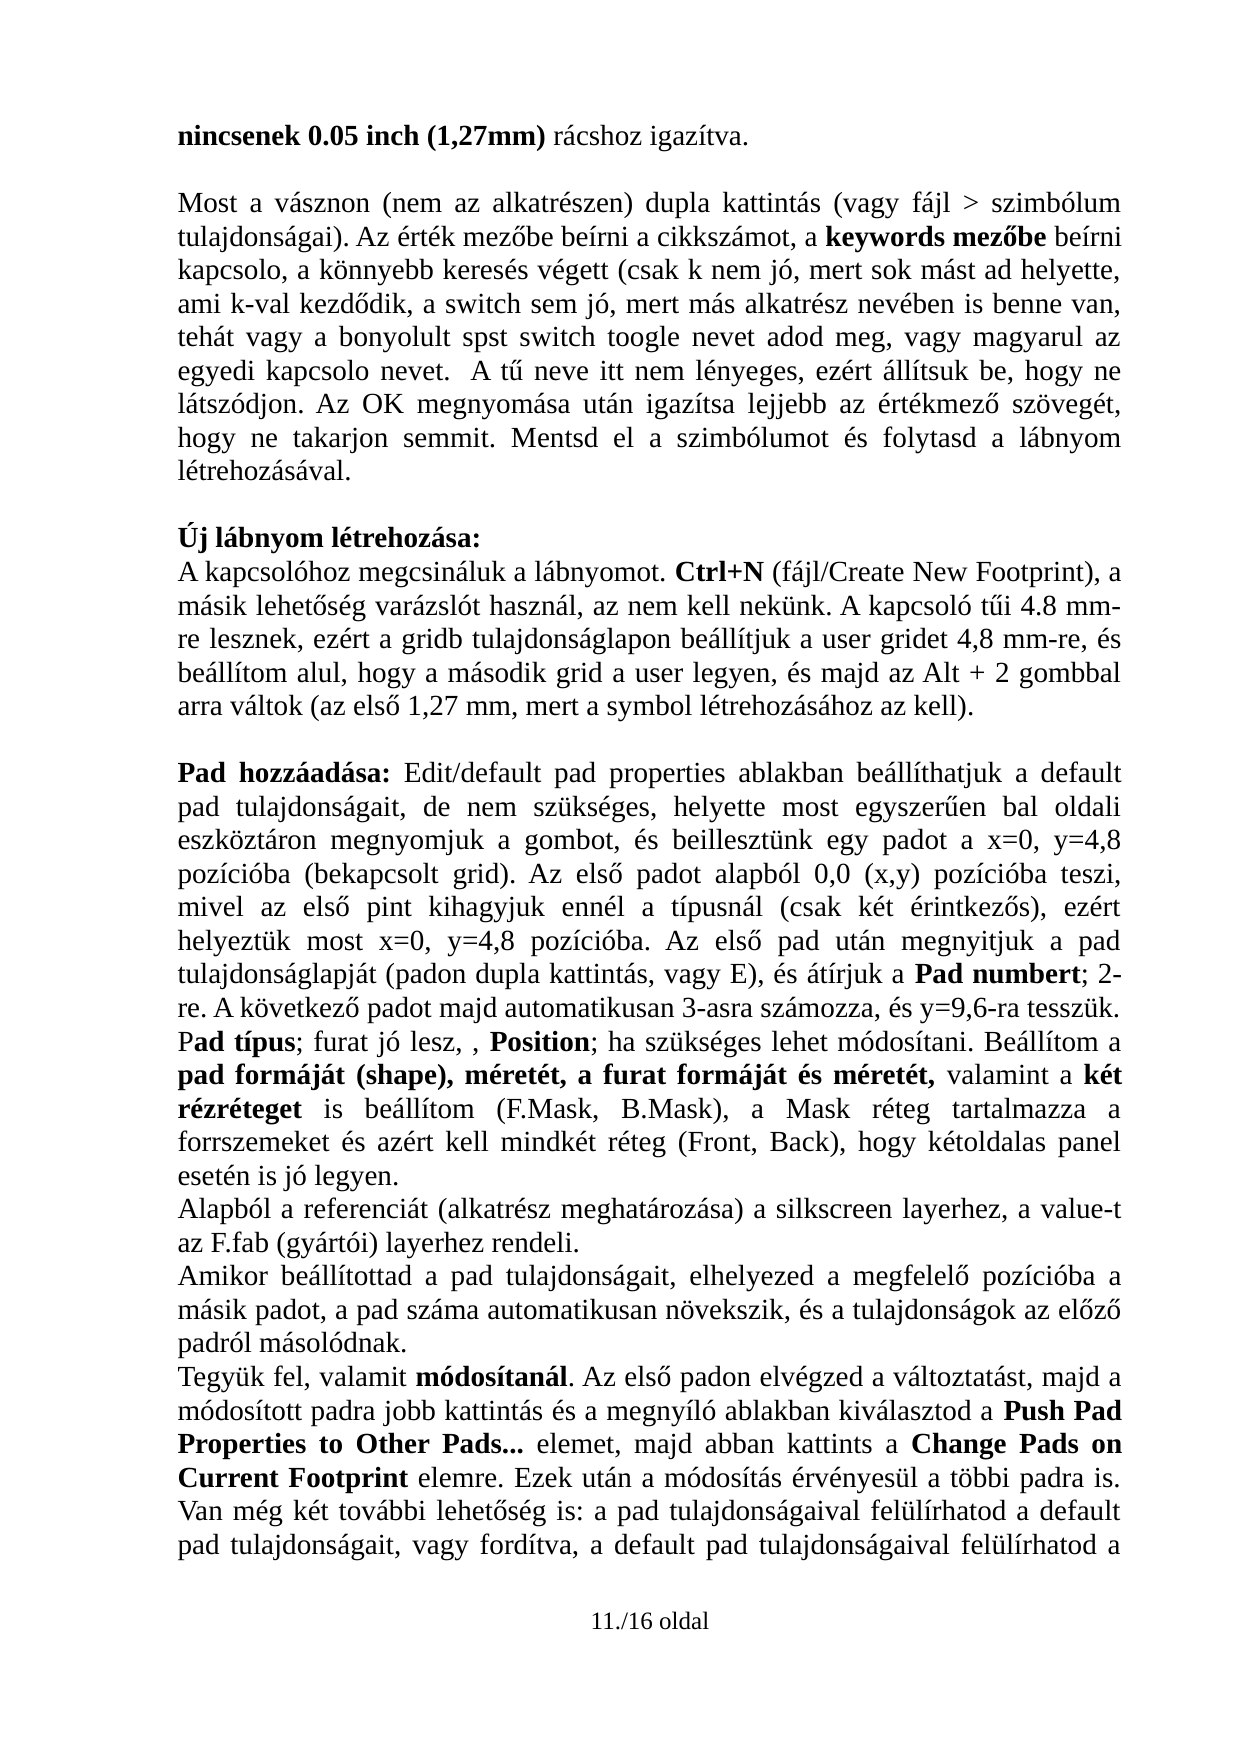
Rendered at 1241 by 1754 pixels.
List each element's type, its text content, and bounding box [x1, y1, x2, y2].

text Alapból a referenciát (alkatrész meghatározása) a silkscreen layerhez, a value-t az F.fab (gyártói) layerhez rendeli. [177, 1191, 1122, 1258]
text Most a vásznon (nem az alkatrészen) dupla kattintás (vagy fájl > szimbólum tulajdonságai). Az érték mezőbe beírni a cikkszámot, a keywords mezőbe beírni kapcsolo, a könnyebb keresés végett (csak k nem jó, mert sok mást ad helyette, ami k-val kezdődik, a switch sem jó, mert más alkatrész nevében is benne van, tehát vagy a bonyolult spst switch toogle nevet adod meg, vagy magyarul az egyedi kapcsolo nevet. A tű neve itt nem lényeges, ezért állítsuk be, hogy ne látszódjon. Az OK megnyomása után igazítsa lejjebb az értékmező szövegét, hogy ne takarjon semmit. Mentsd el a szimbólumot és folytasd a lábnyom létrehozásával. [177, 185, 1122, 487]
text A kapcsolóhoz megcsináluk a lábnyomot. Ctrl+N (fájl/Create New Footprint), a másik lehetőség varázslót használ, az nem kell nekünk. A kapcsoló tűi 4.8 mm-re lesznek, ezért a gridb tulajdonságlapon beállítjuk a user gridet 4,8 mm-re, és beállítom alul, hogy a második grid a user legyen, és majd az Alt + 2 gombbal arra váltok (az első 1,27 mm, mert a symbol létrehozásához az kell). [177, 554, 1122, 722]
text Tegyük fel, valamit módosítanál. Az első padon elvégzed a változtatást, majd a módosított padra jobb kattintás és a megnyíló ablakban kiválasztod a Push Pad Properties to Other Pads... elemet, majd abban kattints a Change Pads on Current Footprint elemre. Ezek után a módosítás érvényesül a többi padra is. Van még két további lehetőség is: a pad tulajdonságaival felülírhatod a default pad tulajdonságait, vagy fordítva, a default pad tulajdonságaival felülírhatod a [177, 1359, 1122, 1560]
text Pad hozzáadása: Edit/default pad properties ablakban beállíthatjuk a default pad tulajdonságait, de nem szükséges, helyette most egyszerűen bal oldali eszköztáron megnyomjuk a gombot, és beillesztünk egy padot a x=0, y=4,8 pozícióba (bekapcsolt grid). Az első padot alapból 0,0 (x,y) pozícióba teszi, mivel az első pint kihagyjuk ennél a típusnál (csak két érintkezős), ezért helyeztük most x=0, y=4,8 pozícióba. Az első pad után megnyitjuk a pad tulajdonságlapját (padon dupla kattintás, vagy E), és átírjuk a Pad numbert; 2-re. A következő padot majd automatikusan 3-asra számozza, és y=9,6-ra tesszük. [177, 755, 1122, 1024]
text Pad típus; furat jó lesz, , Position; ha szükséges lehet módosítani. Beállítom a pad formáját (shape), méretét, a furat formáját és méretét, valamint a két rézréteget is beállítom (F.Mask, B.Mask), a Mask réteg tartalmazza a forrszemeket és azért kell mindkét réteg (Front, Back), hogy kétoldalas panel esetén is jó legyen. [177, 1024, 1122, 1191]
text Amikor beállítottad a pad tulajdonságait, elhelyezed a megfelelő pozícióba a másik padot, a pad száma automatikusan növekszik, és a tulajdonságok az előző padról másolódnak. [177, 1258, 1122, 1359]
text Új lábnyom létrehozása: [177, 521, 1122, 554]
text nincsenek 0.05 inch (1,27mm) rácshoz igazítva. [177, 118, 1122, 152]
